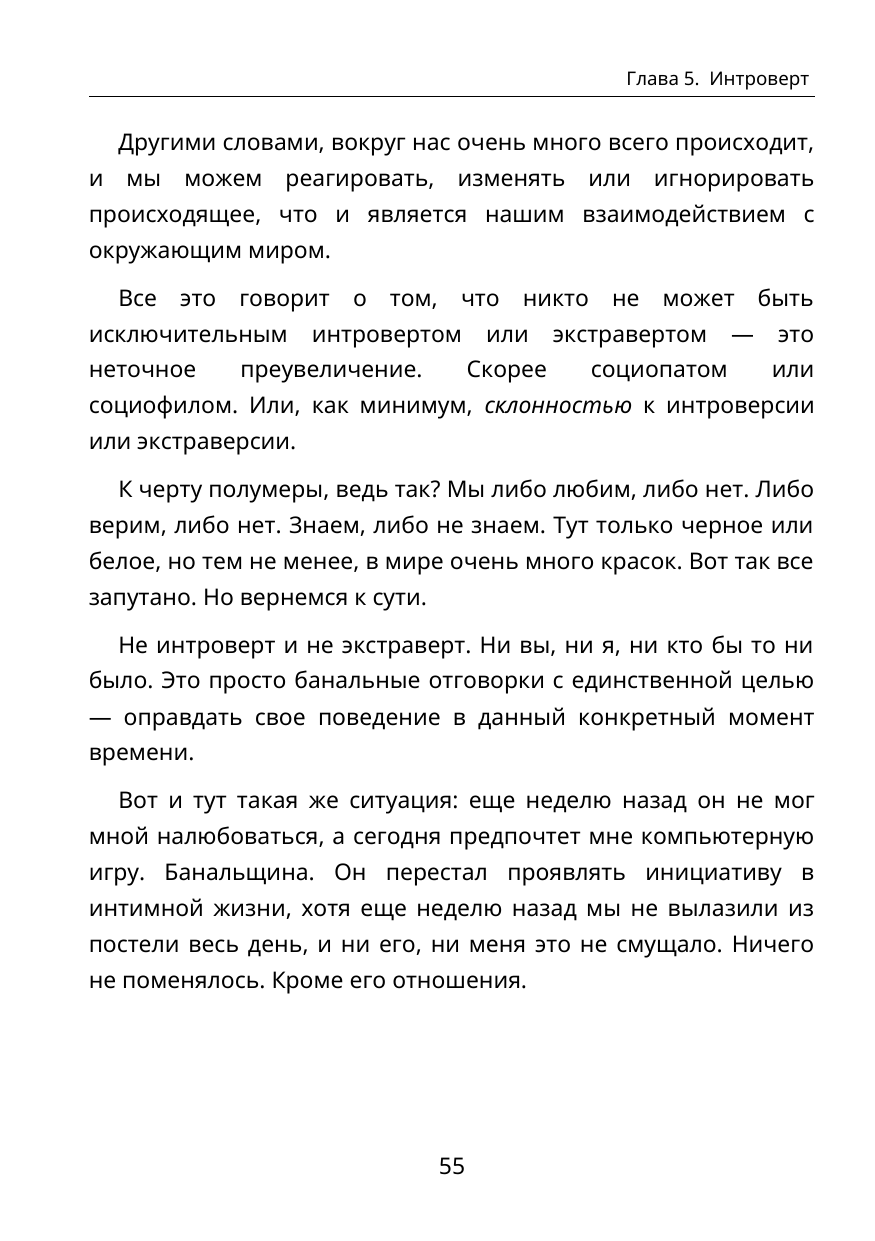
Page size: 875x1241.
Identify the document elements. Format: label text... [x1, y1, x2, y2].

text Вот и тут такая же ситуация: еще неделю назад он не мог мной налюбоваться, а сегодня предпочтет мне компьютерную игру. Банальщина. Он перестал проявлять инициативу в интимной жизни, хотя еще неделю назад мы не вылазили из постели весь день, и ни его, ни меня это не смущало. Ничего не поменялось. Кроме его отношения. [88, 784, 815, 995]
text Не интроверт и не экстраверт. Ни вы, ни я, ни кто бы то ни было. Это просто банальные отговорки с единственной целью — оправдать свое поведение в данный конкретный момент времени. [88, 628, 815, 768]
text Все это говорит о том, что никто не может быть исключительным интровертом или экстравертом — это неточное преувеличение. Скорее социопатом или социофилом. Или, как минимум, склонностью к интроверсии или экстраверсии. [88, 282, 815, 457]
text Другими словами, вокруг нас очень много всего происходит, и мы можем реагировать, изменять или игнорировать происходящее, что и является нашим взаимодействием с окружающим миром. [88, 126, 815, 265]
text К черту полумеры, ведь так? Мы либо любим, либо нет. Либо верим, либо нет. Знаем, либо не знаем. Тут только черное или белое, но тем не менее, в мире очень много красок. Вот так все запутано. Но вернемся к сути. [88, 473, 815, 612]
